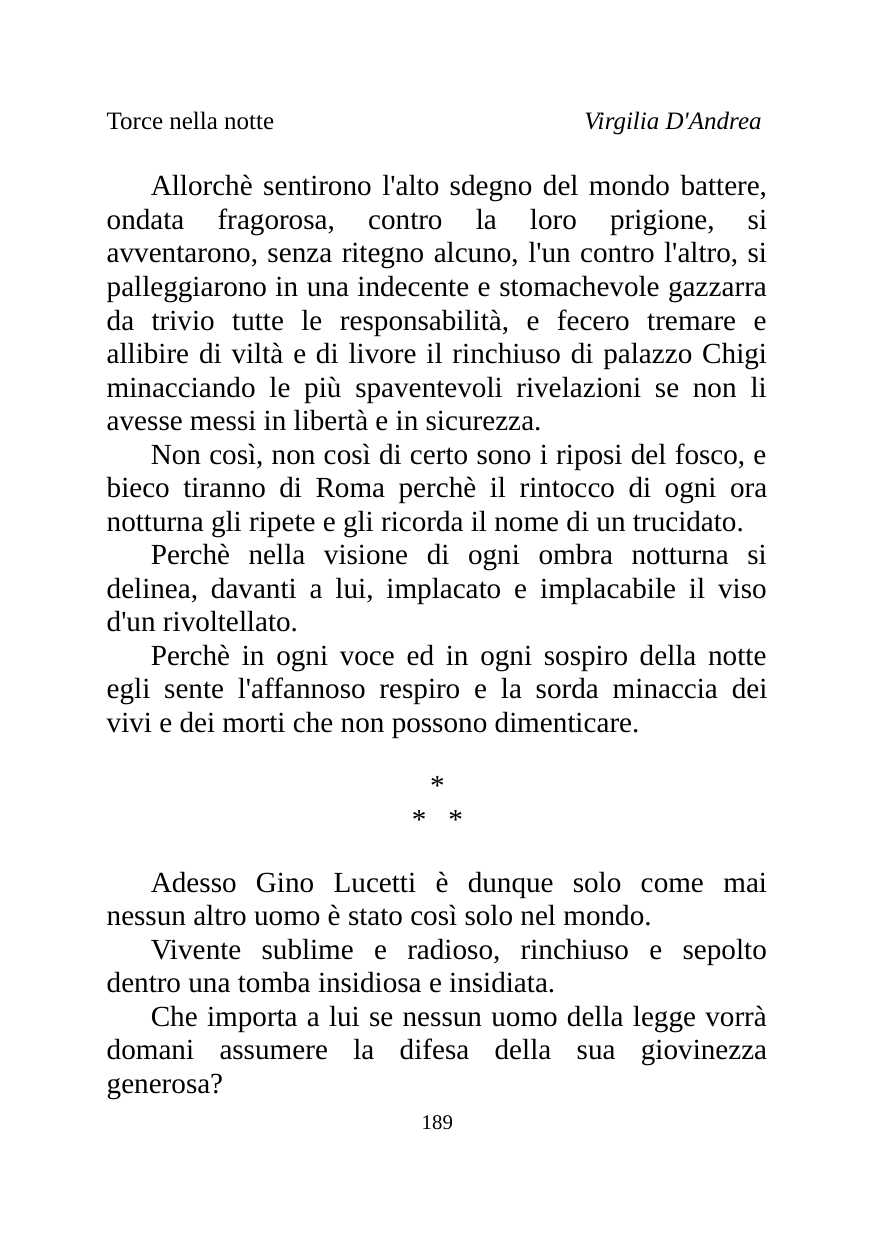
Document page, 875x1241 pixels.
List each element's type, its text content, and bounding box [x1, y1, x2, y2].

text Non così, non così di certo sono i riposi del fosco, e bieco tiranno di Roma perchè il rintocco di ogni ora notturna gli ripete e gli ricorda il nome di un trucidato. [106, 437, 768, 537]
text Adesso Gino Lucetti è dunque solo come mai nessun altro uomo è stato così solo nel mondo. [106, 865, 768, 932]
text Vivente sublime e radioso, rinchiuso e sepolto dentro una tomba insidiosa e insidiata. [106, 932, 768, 999]
text Perchè in ogni voce ed in ogni sospiro della notte egli sente l'affannoso respiro e la sorda minaccia dei vivi e dei morti che non possono dimenticare. [106, 638, 768, 739]
text Che importa a lui se nessun uomo della legge vorrà domani assumere la difesa della sua giovinezza generosa? [106, 999, 768, 1099]
text Allorchè sentirono l'alto sdegno del mondo battere, ondata fragorosa, contro la loro prigione, si avventarono, senza ritegno alcuno, l'un contro l'altro, si palleggiarono in una indecente e stomachevole gazzarra da trivio tutte le responsabilità, e fecero tremare e allibire di viltà e di livore il rinchiuso di palazzo Chigi minacciando le più spaventevoli rivelazioni se non li avesse messi in libertà e in sicurezza. [106, 168, 768, 437]
text Perchè nella visione di ogni ombra notturna si delinea, davanti a lui, implacato e implacabile il viso d'un rivoltellato. [106, 537, 768, 638]
text * * * [106, 768, 768, 835]
